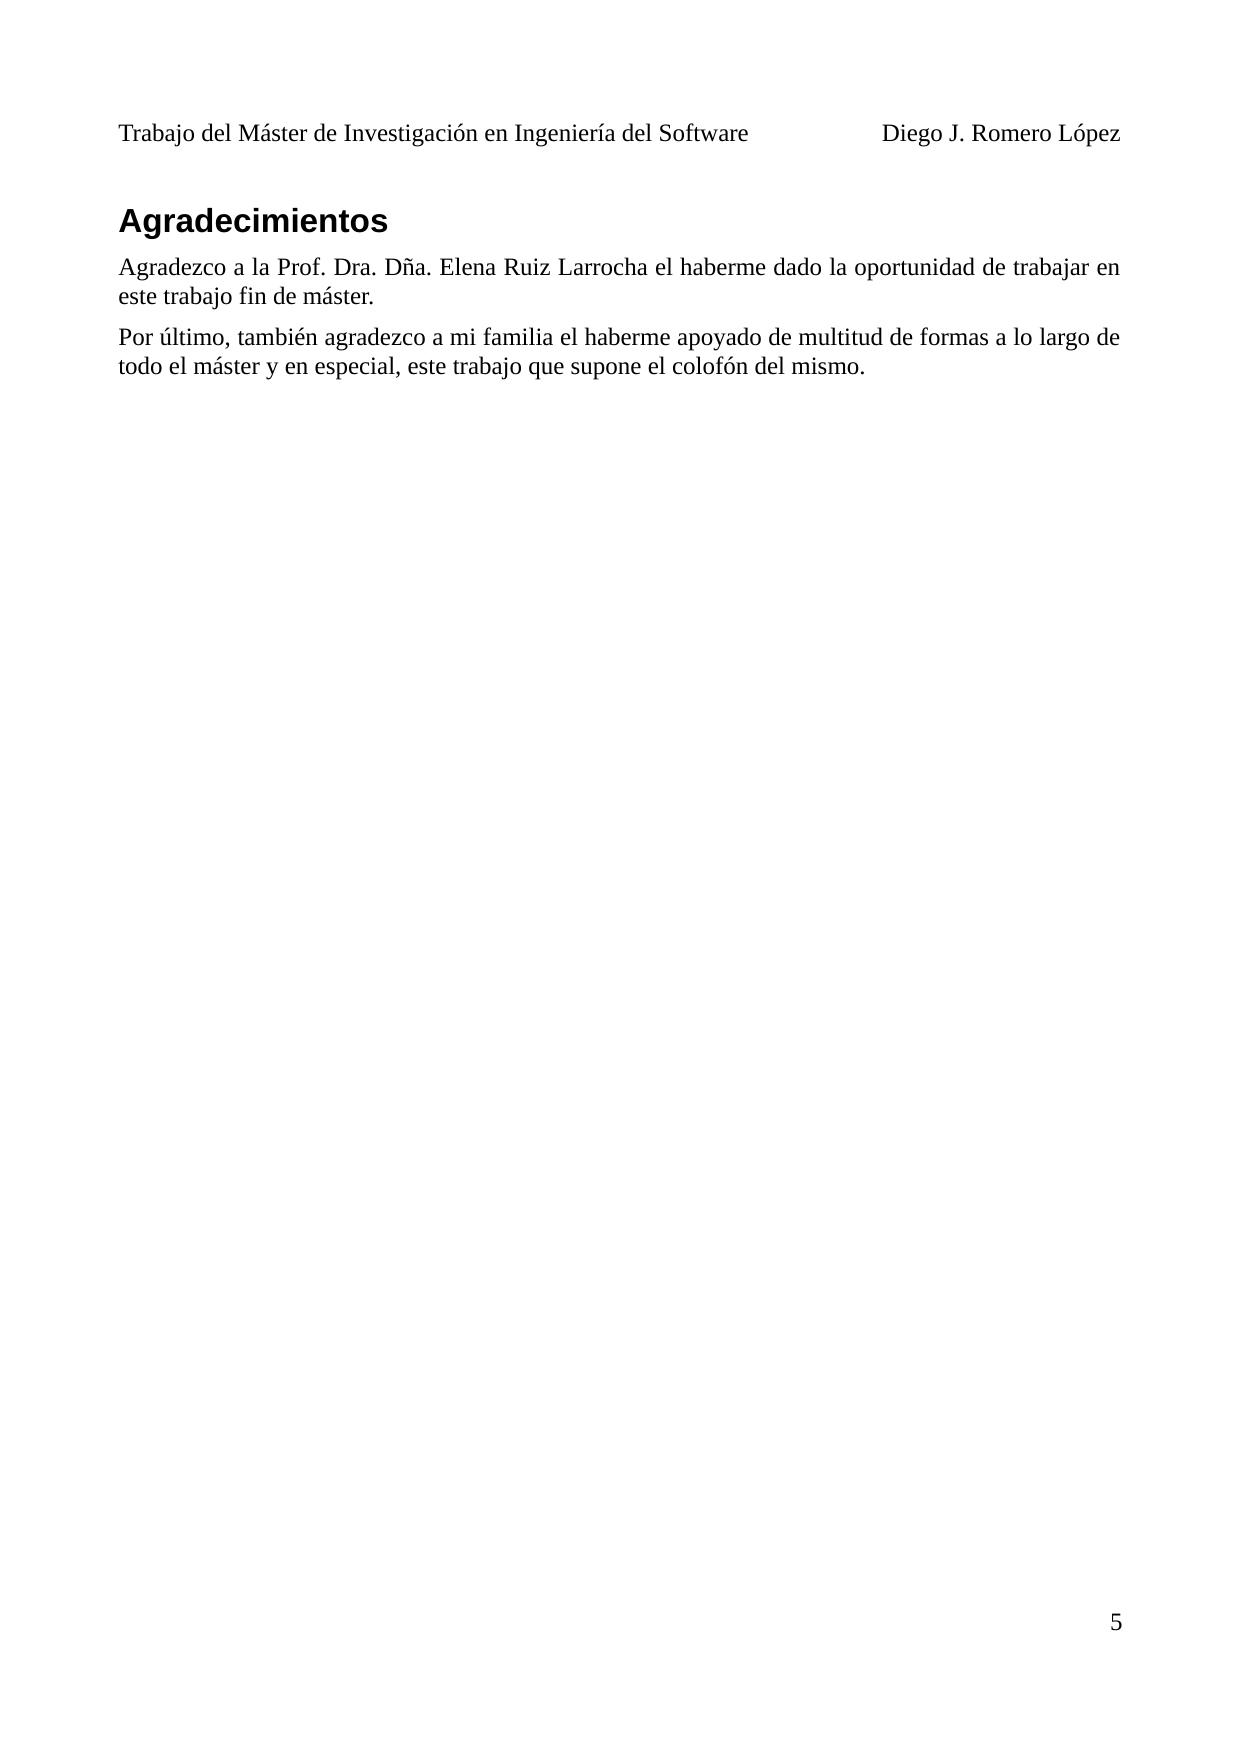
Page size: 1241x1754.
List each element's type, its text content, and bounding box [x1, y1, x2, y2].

text Agradezco a la Prof. Dra. Dña. Elena Ruiz Larrocha el haberme dado la oportunidad de trabajar en este trabajo fin de máster. [118, 252, 1122, 310]
text Por último, también agradezco a mi familia el haberme apoyado de multitud de formas a lo largo de todo el máster y en especial, este trabajo que supone el colofón del mismo. [118, 322, 1122, 380]
subtitle Agradecimientos [118, 201, 1122, 240]
